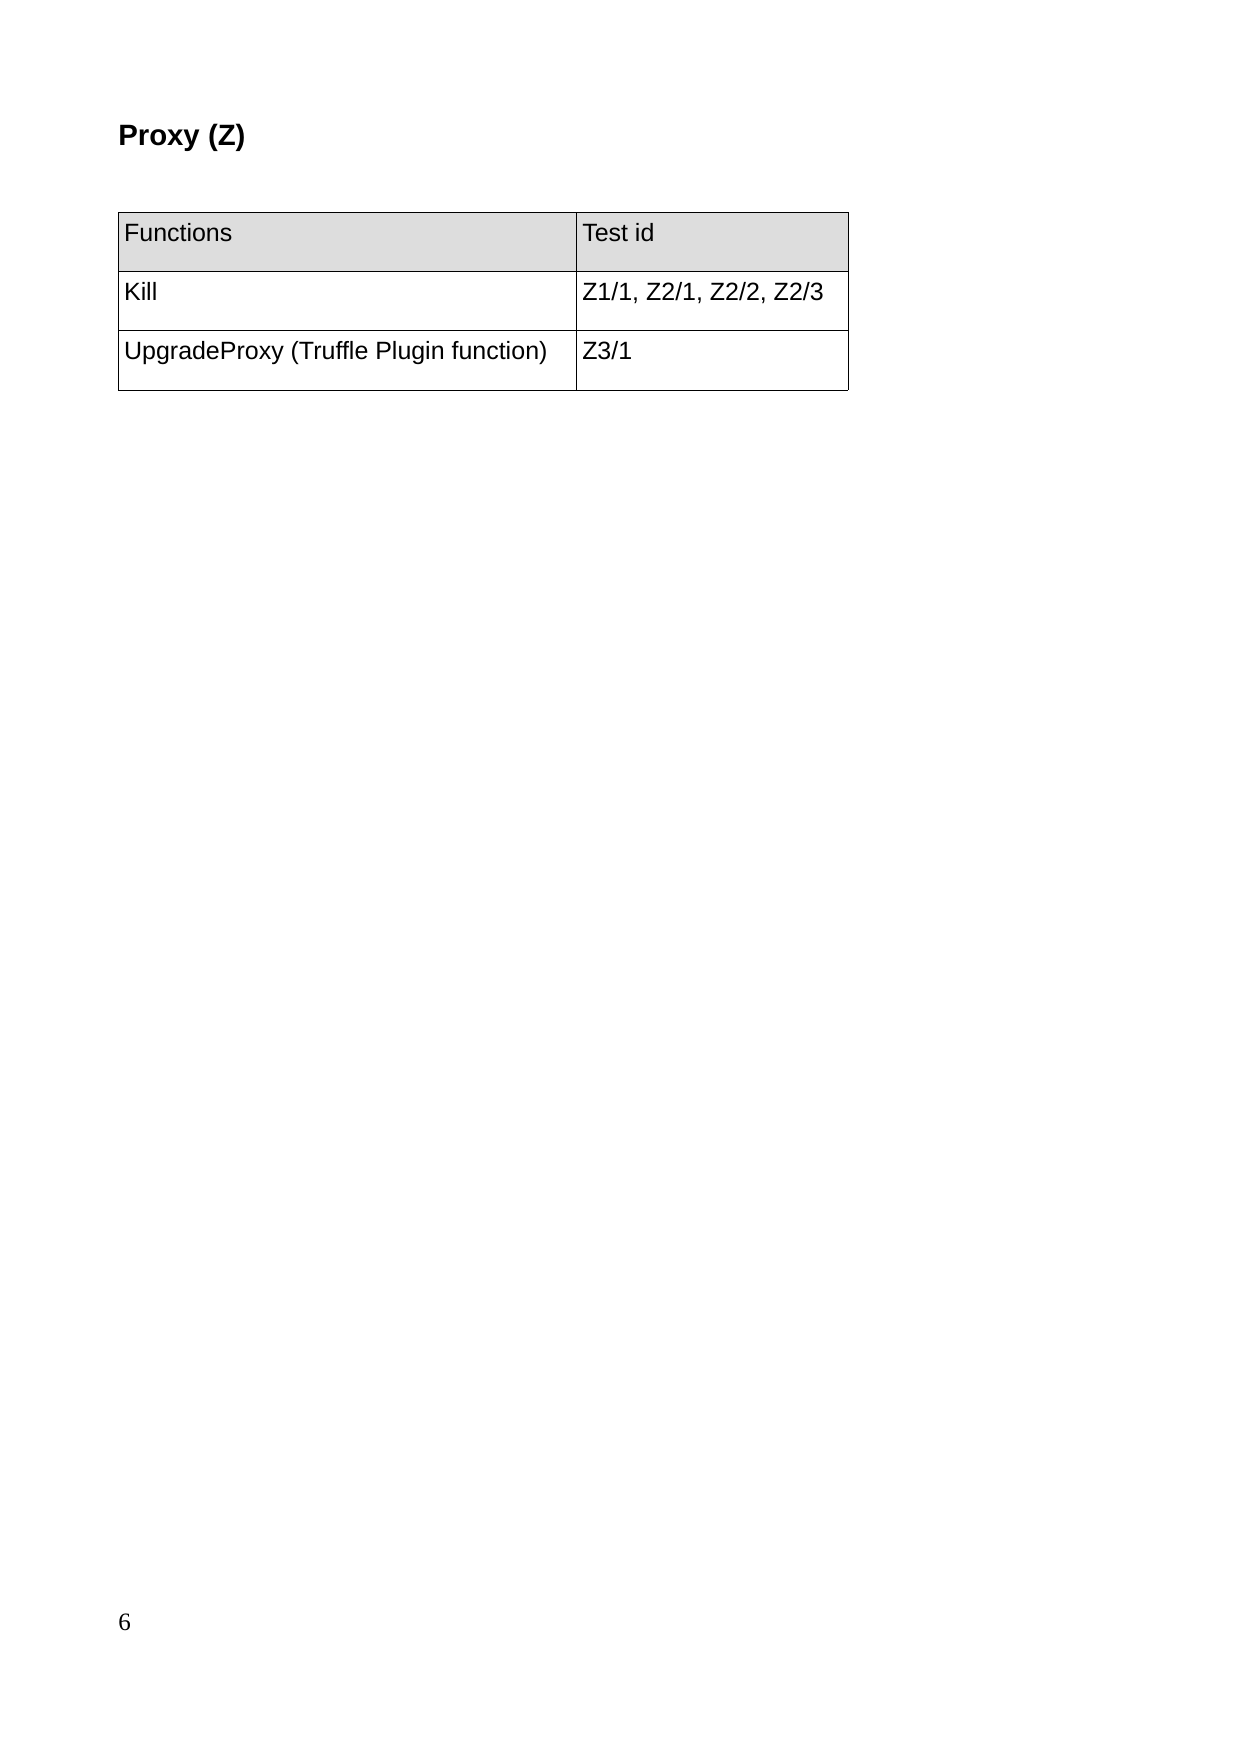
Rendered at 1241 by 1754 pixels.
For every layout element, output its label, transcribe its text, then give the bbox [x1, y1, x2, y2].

table_header Functions [119, 213, 576, 271]
table_cell Kill [119, 272, 576, 330]
table_cell UpgradeProxy (Truffle Plugin function) [119, 331, 576, 389]
table_cell Z3/1 [577, 331, 848, 389]
table_header Test id [577, 213, 848, 271]
subtitle Proxy (Z) [118, 118, 1122, 152]
table_cell Z1/1, Z2/1, Z2/2, Z2/3 [577, 272, 848, 330]
